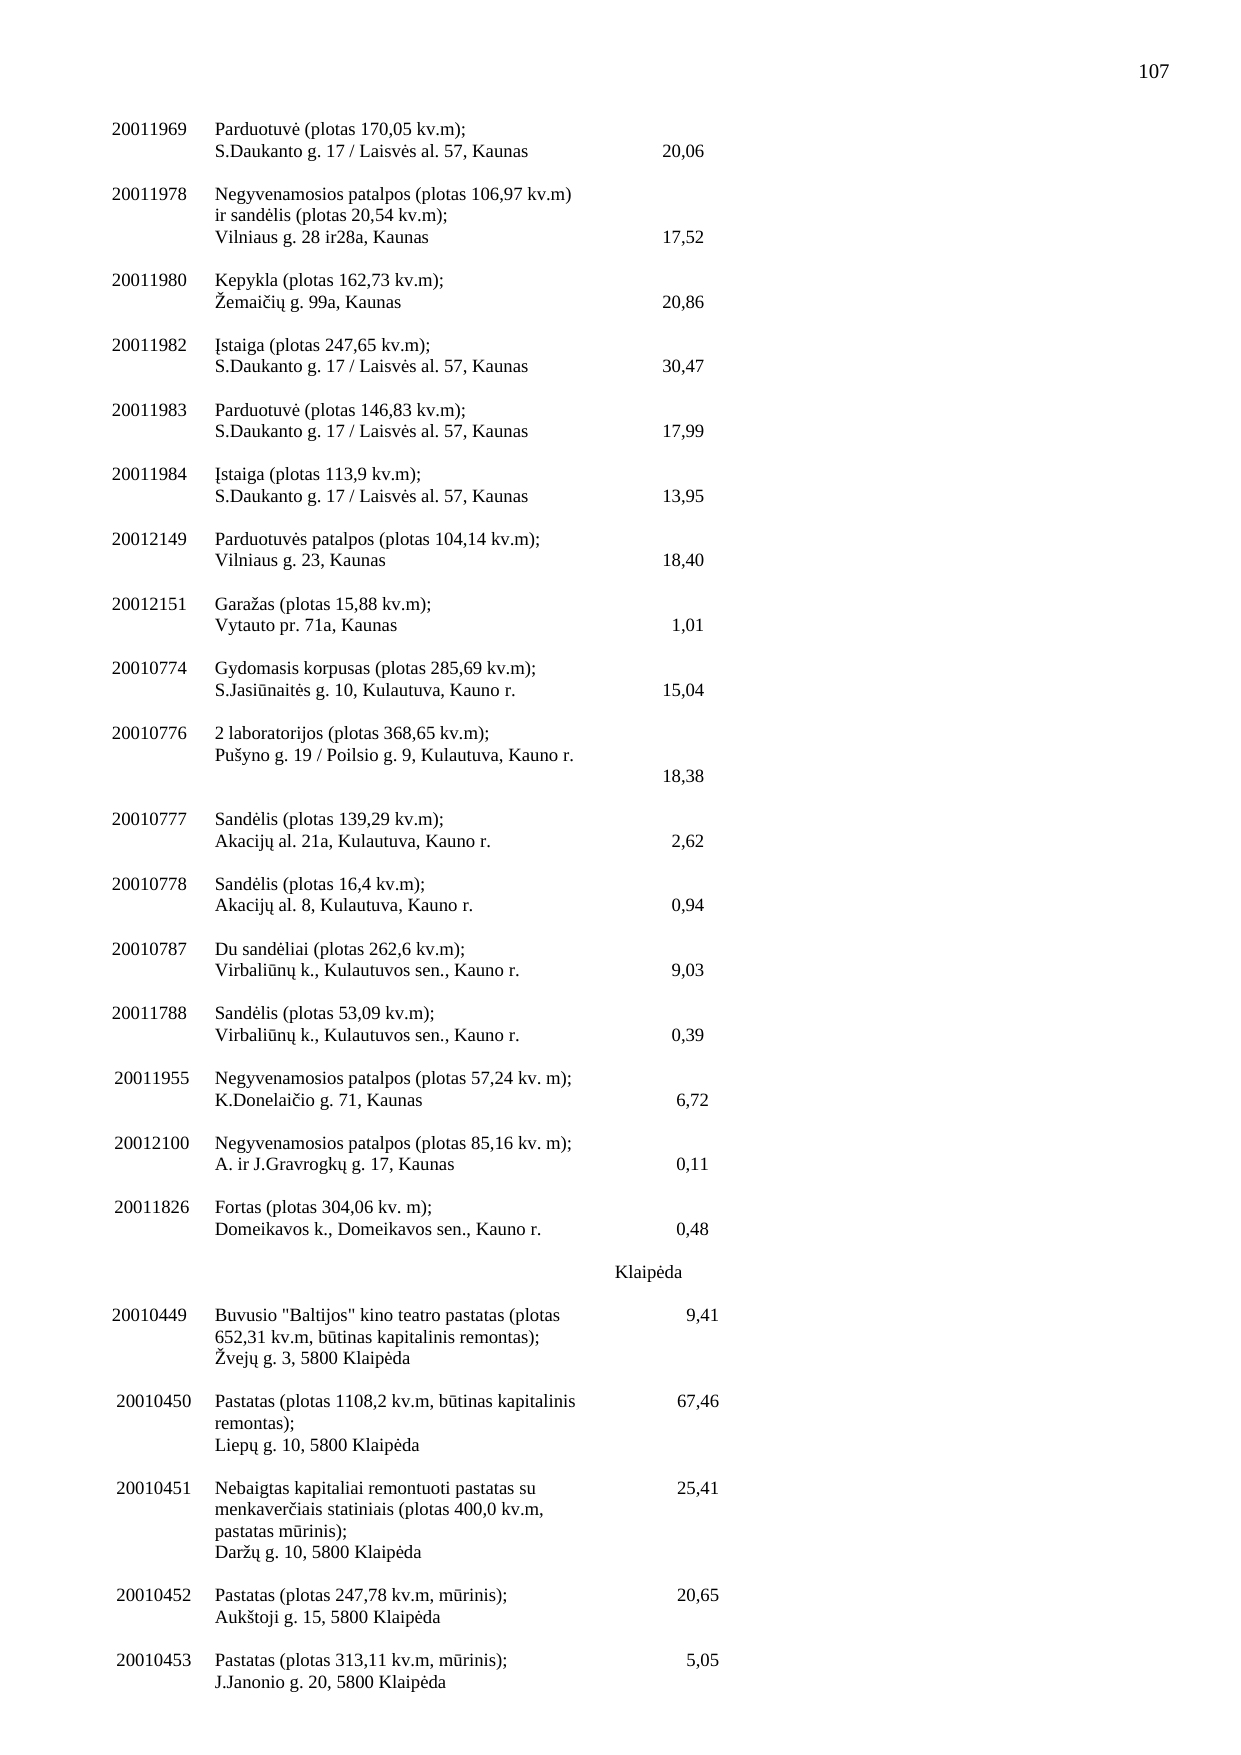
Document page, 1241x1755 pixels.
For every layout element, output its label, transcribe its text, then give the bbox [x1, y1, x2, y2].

table_cell [1104, 1196, 1192, 1261]
table_cell Garažas (plotas 15,88 kv.m); Vytauto pr. 71a, Kaunas [203, 593, 587, 657]
table_cell [853, 938, 971, 1002]
table_cell [1104, 1477, 1192, 1584]
table_cell 20010451 [100, 1477, 203, 1584]
table_cell [853, 808, 971, 873]
table_cell Pastatas (plotas 1108,2 kv.m, būtinas kapitalinis remontas); Liepų g. 10, 5800 Klaipėda [203, 1390, 587, 1477]
table_cell 6,72 [587, 1067, 720, 1132]
table_cell 0,11 [587, 1132, 720, 1196]
table_cell [853, 1304, 971, 1390]
table_cell [1104, 269, 1192, 334]
table_cell [1104, 463, 1192, 528]
table_cell [1104, 1649, 1192, 1692]
table_cell 20,65 [587, 1584, 735, 1649]
table_cell [1104, 593, 1192, 657]
table_cell 20010452 [100, 1584, 203, 1649]
table_cell 0,48 [587, 1196, 720, 1261]
table_cell [720, 1196, 853, 1261]
table_cell [853, 334, 971, 398]
table_cell [1104, 1067, 1192, 1132]
table_cell [720, 269, 853, 334]
table_cell [1104, 1584, 1192, 1649]
table_cell [971, 1196, 1104, 1261]
table_cell 20011978 [100, 183, 203, 269]
table_cell [853, 1477, 971, 1584]
table_cell [853, 183, 971, 269]
table_cell [1104, 808, 1192, 873]
table_cell Kepykla (plotas 162,73 kv.m); Žemaičių g. 99a, Kaunas [203, 269, 587, 334]
table_cell 20011826 [100, 1196, 203, 1261]
table_cell [1104, 722, 1192, 808]
table_cell [720, 399, 853, 463]
table_cell Gydomasis korpusas (plotas 285,69 kv.m); S.Jasiūnaitės g. 10, Kulautuva, Kauno r. [203, 657, 587, 722]
table_cell 20010450 [100, 1390, 203, 1477]
table_cell [720, 938, 853, 1002]
table_cell Parduotuvės patalpos (plotas 104,14 kv.m); Vilniaus g. 23, Kaunas [203, 528, 587, 592]
table_cell Sandėlis (plotas 16,4 kv.m); Akacijų al. 8, Kulautuva, Kauno r. [203, 873, 587, 937]
table_cell Sandėlis (plotas 53,09 kv.m); Virbaliūnų k., Kulautuvos sen., Kauno r. [203, 1002, 587, 1067]
table_cell 0,94 [587, 873, 720, 937]
table_cell [720, 873, 853, 937]
table_cell [971, 118, 1104, 183]
table_cell 18,38 [587, 722, 720, 808]
table_cell [735, 1390, 853, 1477]
table_cell Negyvenamosios patalpos (plotas 106,97 kv.m) ir sandėlis (plotas 20,54 kv.m); Vilniaus g. 28 ir28a, Kaunas [203, 183, 587, 269]
table_cell 13,95 [587, 463, 720, 528]
table_cell [853, 1584, 971, 1649]
table_cell 20010453 [100, 1649, 203, 1692]
table_cell Negyvenamosios patalpos (plotas 85,16 kv. m); A. ir J.Gravrogkų g. 17, Kaunas [203, 1132, 587, 1196]
table_cell [735, 1477, 853, 1584]
table_cell [971, 528, 1104, 592]
table_cell 0,39 [587, 1002, 720, 1067]
table_cell 18,40 [587, 528, 720, 592]
table_cell [1104, 1304, 1192, 1390]
table_cell [853, 399, 971, 463]
table_cell Pastatas (plotas 247,78 kv.m, mūrinis); Aukštoji g. 15, 5800 Klaipėda [203, 1584, 587, 1649]
table_cell 20011983 [100, 399, 203, 463]
table_cell 20012100 [100, 1132, 203, 1196]
table_cell 20011955 [100, 1067, 203, 1132]
table_cell [853, 593, 971, 657]
table_cell 25,41 [587, 1477, 735, 1584]
table_cell 20012151 [100, 593, 203, 657]
table_cell [735, 1649, 853, 1692]
table_cell [853, 1390, 971, 1477]
table_cell [853, 873, 971, 937]
table_cell [971, 1584, 1104, 1649]
table_cell 2,62 [587, 808, 720, 873]
table_cell [971, 1132, 1104, 1196]
table_cell [971, 399, 1104, 463]
table_cell Įstaiga (plotas 247,65 kv.m); S.Daukanto g. 17 / Laisvės al. 57, Kaunas [203, 334, 587, 398]
table_cell Du sandėliai (plotas 262,6 kv.m); Virbaliūnų k., Kulautuvos sen., Kauno r. [203, 938, 587, 1002]
table_cell [720, 118, 853, 183]
table_cell Parduotuvė (plotas 170,05 kv.m); S.Daukanto g. 17 / Laisvės al. 57, Kaunas [203, 118, 587, 183]
table_cell [1104, 528, 1192, 592]
table_cell [720, 1132, 853, 1196]
table_cell [1104, 334, 1192, 398]
table_cell [853, 722, 971, 808]
table_cell Pastatas (plotas 313,11 kv.m, mūrinis); J.Janonio g. 20, 5800 Klaipėda [203, 1649, 587, 1692]
table_cell Įstaiga (plotas 113,9 kv.m); S.Daukanto g. 17 / Laisvės al. 57, Kaunas [203, 463, 587, 528]
table_cell [1104, 183, 1192, 269]
table_cell [971, 1390, 1104, 1477]
table_cell 15,04 [587, 657, 720, 722]
table_cell [720, 808, 853, 873]
table_cell 17,52 [587, 183, 720, 269]
table_cell 20010777 [100, 808, 203, 873]
table_cell [971, 463, 1104, 528]
table_cell 20011969 [100, 118, 203, 183]
table_cell [720, 1067, 853, 1132]
table_cell [971, 593, 1104, 657]
table_cell Parduotuvė (plotas 146,83 kv.m); S.Daukanto g. 17 / Laisvės al. 57, Kaunas [203, 399, 587, 463]
table_cell [971, 657, 1104, 722]
table_cell [720, 657, 853, 722]
table_cell [971, 1067, 1104, 1132]
table_cell [971, 1002, 1104, 1067]
table_cell 20011982 [100, 334, 203, 398]
table_cell [853, 1002, 971, 1067]
table_cell Sandėlis (plotas 139,29 kv.m); Akacijų al. 21a, Kulautuva, Kauno r. [203, 808, 587, 873]
table_cell [853, 118, 971, 183]
table_cell [971, 269, 1104, 334]
table_cell [971, 873, 1104, 937]
table_cell [971, 938, 1104, 1002]
table_cell [971, 1304, 1104, 1390]
table_cell [971, 1649, 1104, 1692]
table_cell 20011984 [100, 463, 203, 528]
table_cell [853, 657, 971, 722]
table_cell [720, 1002, 853, 1067]
table_cell [1104, 938, 1192, 1002]
table_cell Fortas (plotas 304,06 kv. m); Domeikavos k., Domeikavos sen., Kauno r. [203, 1196, 587, 1261]
table_cell [720, 528, 853, 592]
table_cell [735, 1584, 853, 1649]
table_cell Nebaigtas kapitaliai remontuoti pastatas su menkaverčiais statiniais (plotas 400,0 kv.m, pastatas mūrinis); Daržų g. 10, 5800 Klaipėda [203, 1477, 587, 1584]
table_cell 20012149 [100, 528, 203, 592]
table_cell 20,06 [587, 118, 720, 183]
table_cell 1,01 [587, 593, 720, 657]
table_cell [720, 334, 853, 398]
table_cell [1104, 399, 1192, 463]
table_cell [720, 183, 853, 269]
table_cell 20010778 [100, 873, 203, 937]
table_cell [1104, 657, 1192, 722]
table_cell [853, 1649, 971, 1692]
table_cell 30,47 [587, 334, 720, 398]
table_cell 20010449 [100, 1304, 203, 1390]
table_cell [1104, 873, 1192, 937]
table_cell 9,03 [587, 938, 720, 1002]
table_cell 20011980 [100, 269, 203, 334]
table_cell [971, 183, 1104, 269]
table_cell [720, 722, 853, 808]
table_cell [1104, 118, 1192, 183]
table_cell [853, 528, 971, 592]
table_cell 20010787 [100, 938, 203, 1002]
table_cell [971, 722, 1104, 808]
table_cell 2 laboratorijos (plotas 368,65 kv.m); Pušyno g. 19 / Poilsio g. 9, Kulautuva, Kauno r. [203, 722, 587, 808]
table_cell 20011788 [100, 1002, 203, 1067]
table_cell [1104, 1390, 1192, 1477]
table_cell [971, 1477, 1104, 1584]
table_cell [720, 463, 853, 528]
table_cell Klaipėda [100, 1261, 1192, 1304]
table_cell [853, 1067, 971, 1132]
table_cell [1104, 1002, 1192, 1067]
table_cell [971, 808, 1104, 873]
table_cell 20,86 [587, 269, 720, 334]
table_cell Buvusio "Baltijos" kino teatro pastatas (plotas 652,31 kv.m, būtinas kapitalinis remontas); Žvejų g. 3, 5800 Klaipėda [203, 1304, 587, 1390]
table_cell 5,05 [587, 1649, 735, 1692]
table_cell [720, 593, 853, 657]
table_cell Negyvenamosios patalpos (plotas 57,24 kv. m); K.Donelaičio g. 71, Kaunas [203, 1067, 587, 1132]
table_cell [735, 1304, 853, 1390]
table_cell [1104, 1132, 1192, 1196]
table_cell [853, 463, 971, 528]
table_cell 17,99 [587, 399, 720, 463]
table_cell 67,46 [587, 1390, 735, 1477]
table_cell [853, 1196, 971, 1261]
table_cell [853, 1132, 971, 1196]
table_cell [971, 334, 1104, 398]
table_cell 20010774 [100, 657, 203, 722]
table_cell 9,41 [587, 1304, 735, 1390]
table_cell [853, 269, 971, 334]
table_cell 20010776 [100, 722, 203, 808]
